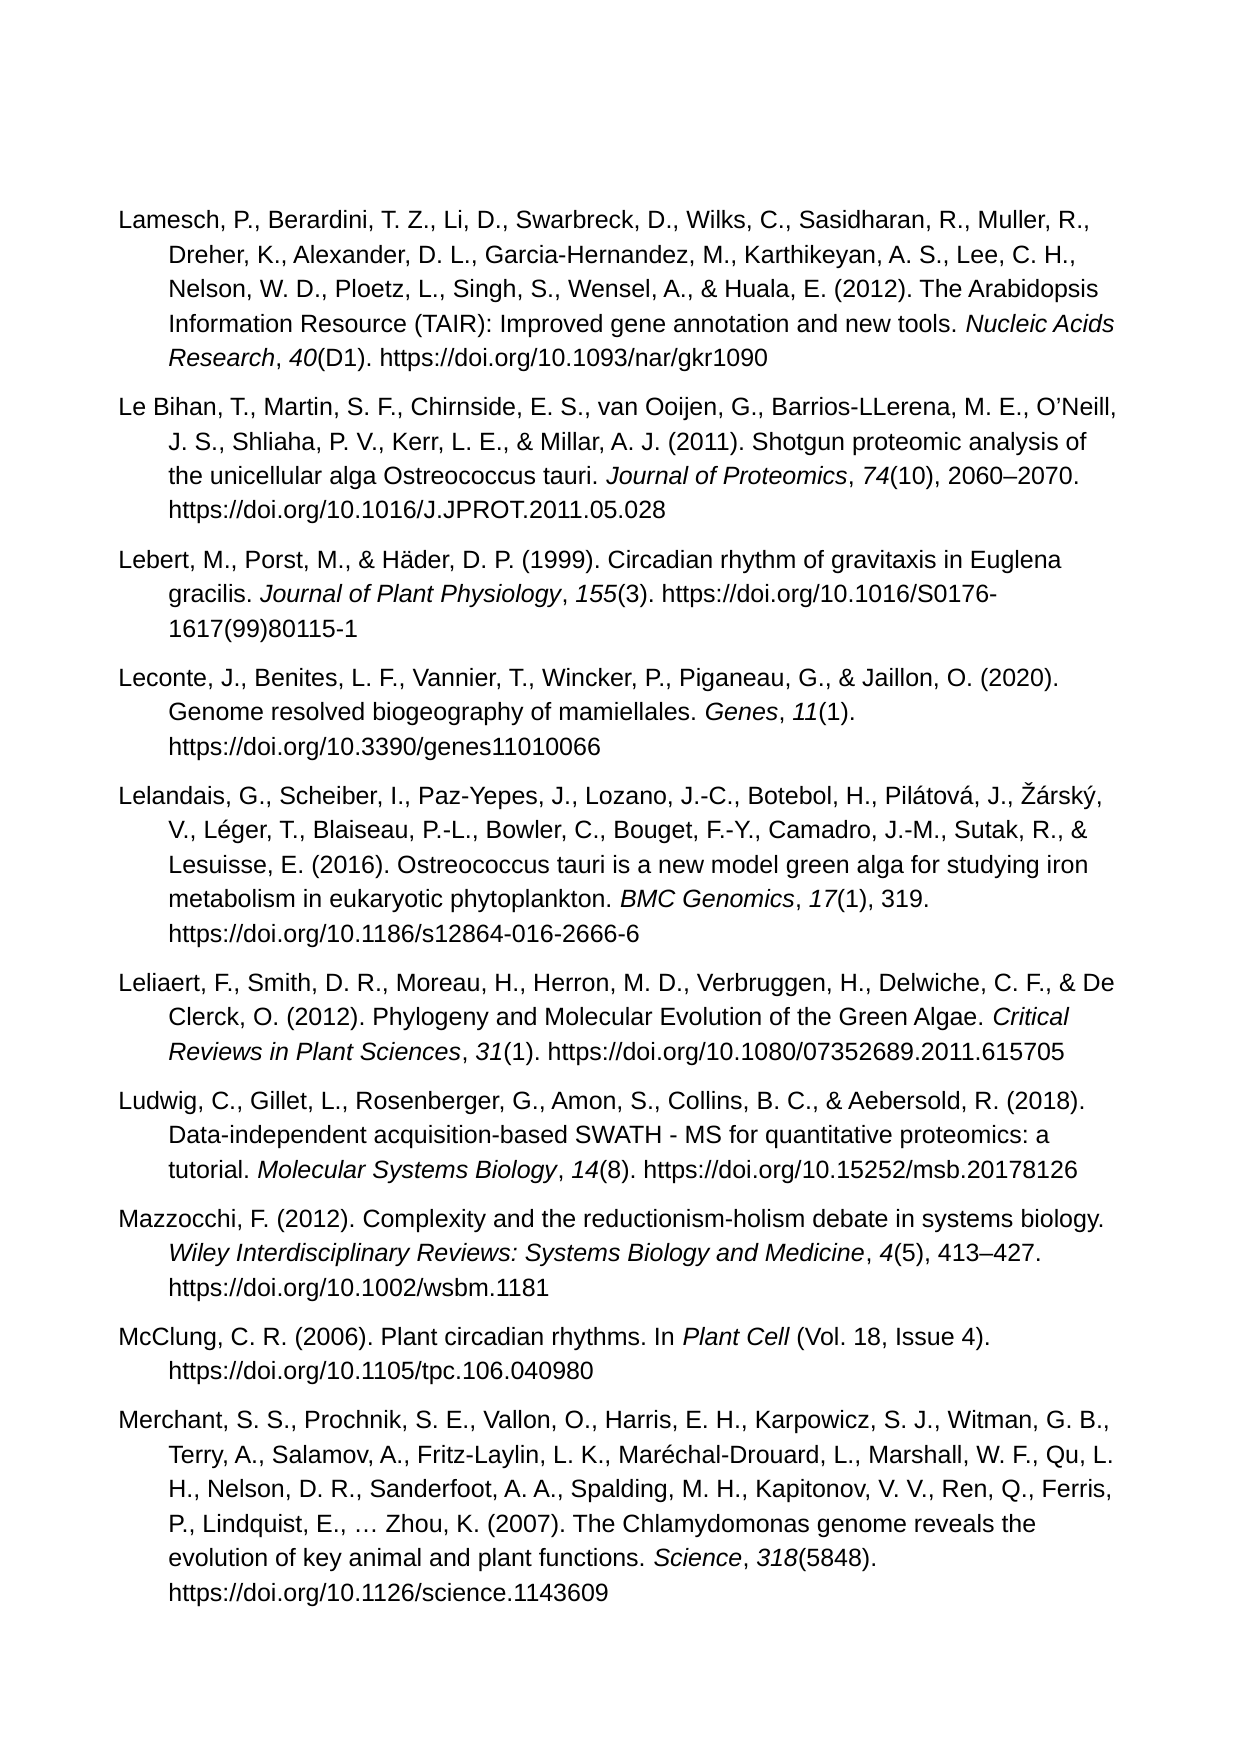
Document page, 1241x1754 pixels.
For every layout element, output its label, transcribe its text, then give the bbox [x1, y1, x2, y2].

text Merchant, S. S., Prochnik, S. E., Vallon, O., Harris, E. H., Karpowicz, S. J., Witman, G. B., Terry, A., Salamov, A., Fritz-Laylin, L. K., Maréchal-Drouard, L., Marshall, W. F., Qu, L. H., Nelson, D. R., Sanderfoot, A. A., Spalding, M. H., Kapitonov, V. V., Ren, Q., Ferris, P., Lindquist, E., … Zhou, K. (2007). The Chlamydomonas genome reveals the evolution of key animal and plant functions. Science, 318(5848). https://doi.org/10.1126/science.1143609 [118, 1405, 1122, 1606]
text McClung, C. R. (2006). Plant circadian rhythms. In Plant Cell (Vol. 18, Issue 4). https://doi.org/10.1105/tpc.106.040980 [118, 1322, 1122, 1385]
text Le Bihan, T., Martin, S. F., Chirnside, E. S., van Ooijen, G., Barrios-LLerena, M. E., O’Neill, J. S., Shliaha, P. V., Kerr, L. E., & Millar, A. J. (2011). Shotgun proteomic analysis of the unicellular alga Ostreococcus tauri. Journal of Proteomics, 74(10), 2060–2070. https://doi.org/10.1016/J.JPROT.2011.05.028 [118, 392, 1122, 524]
text Lamesch, P., Berardini, T. Z., Li, D., Swarbreck, D., Wilks, C., Sasidharan, R., Muller, R., Dreher, K., Alexander, D. L., Garcia-Hernandez, M., Karthikeyan, A. S., Lee, C. H., Nelson, W. D., Ploetz, L., Singh, S., Wensel, A., & Huala, E. (2012). The Arabidopsis Information Resource (TAIR): Improved gene annotation and new tools. Nucleic Acids Research, 40(D1). https://doi.org/10.1093/nar/gkr1090 [118, 205, 1122, 372]
text Lebert, M., Porst, M., & Häder, D. P. (1999). Circadian rhythm of gravitaxis in Euglena gracilis. Journal of Plant Physiology, 155(3). https://doi.org/10.1016/S0176-1617(99)80115-1 [118, 544, 1122, 642]
text Mazzocchi, F. (2012). Complexity and the reductionism-holism debate in systems biology. Wiley Interdisciplinary Reviews: Systems Biology and Medicine, 4(5), 413–427. https://doi.org/10.1002/wsbm.1181 [118, 1204, 1122, 1301]
text Leliaert, F., Smith, D. R., Moreau, H., Herron, M. D., Verbruggen, H., Delwiche, C. F., & De Clerck, O. (2012). Phylogeny and Molecular Evolution of the Green Algae. Critical Reviews in Plant Sciences, 31(1). https://doi.org/10.1080/07352689.2011.615705 [118, 968, 1122, 1065]
text Leconte, J., Benites, L. F., Vannier, T., Wincker, P., Piganeau, G., & Jaillon, O. (2020). Genome resolved biogeography of mamiellales. Genes, 11(1). https://doi.org/10.3390/genes11010066 [118, 663, 1122, 760]
text Lelandais, G., Scheiber, I., Paz-Yepes, J., Lozano, J.-C., Botebol, H., Pilátová, J., Žárský, V., Léger, T., Blaiseau, P.-L., Bowler, C., Bouget, F.-Y., Camadro, J.-M., Sutak, R., & Lesuisse, E. (2016). Ostreococcus tauri is a new model green alga for studying iron metabolism in eukaryotic phytoplankton. BMC Genomics, 17(1), 319. https://doi.org/10.1186/s12864-016-2666-6 [118, 781, 1122, 947]
text Ludwig, C., Gillet, L., Rosenberger, G., Amon, S., Collins, B. C., & Aebersold, R. (2018). Data‐independent acquisition‐based SWATH ‐ MS for quantitative proteomics: a tutorial. Molecular Systems Biology, 14(8). https://doi.org/10.15252/msb.20178126 [118, 1086, 1122, 1183]
